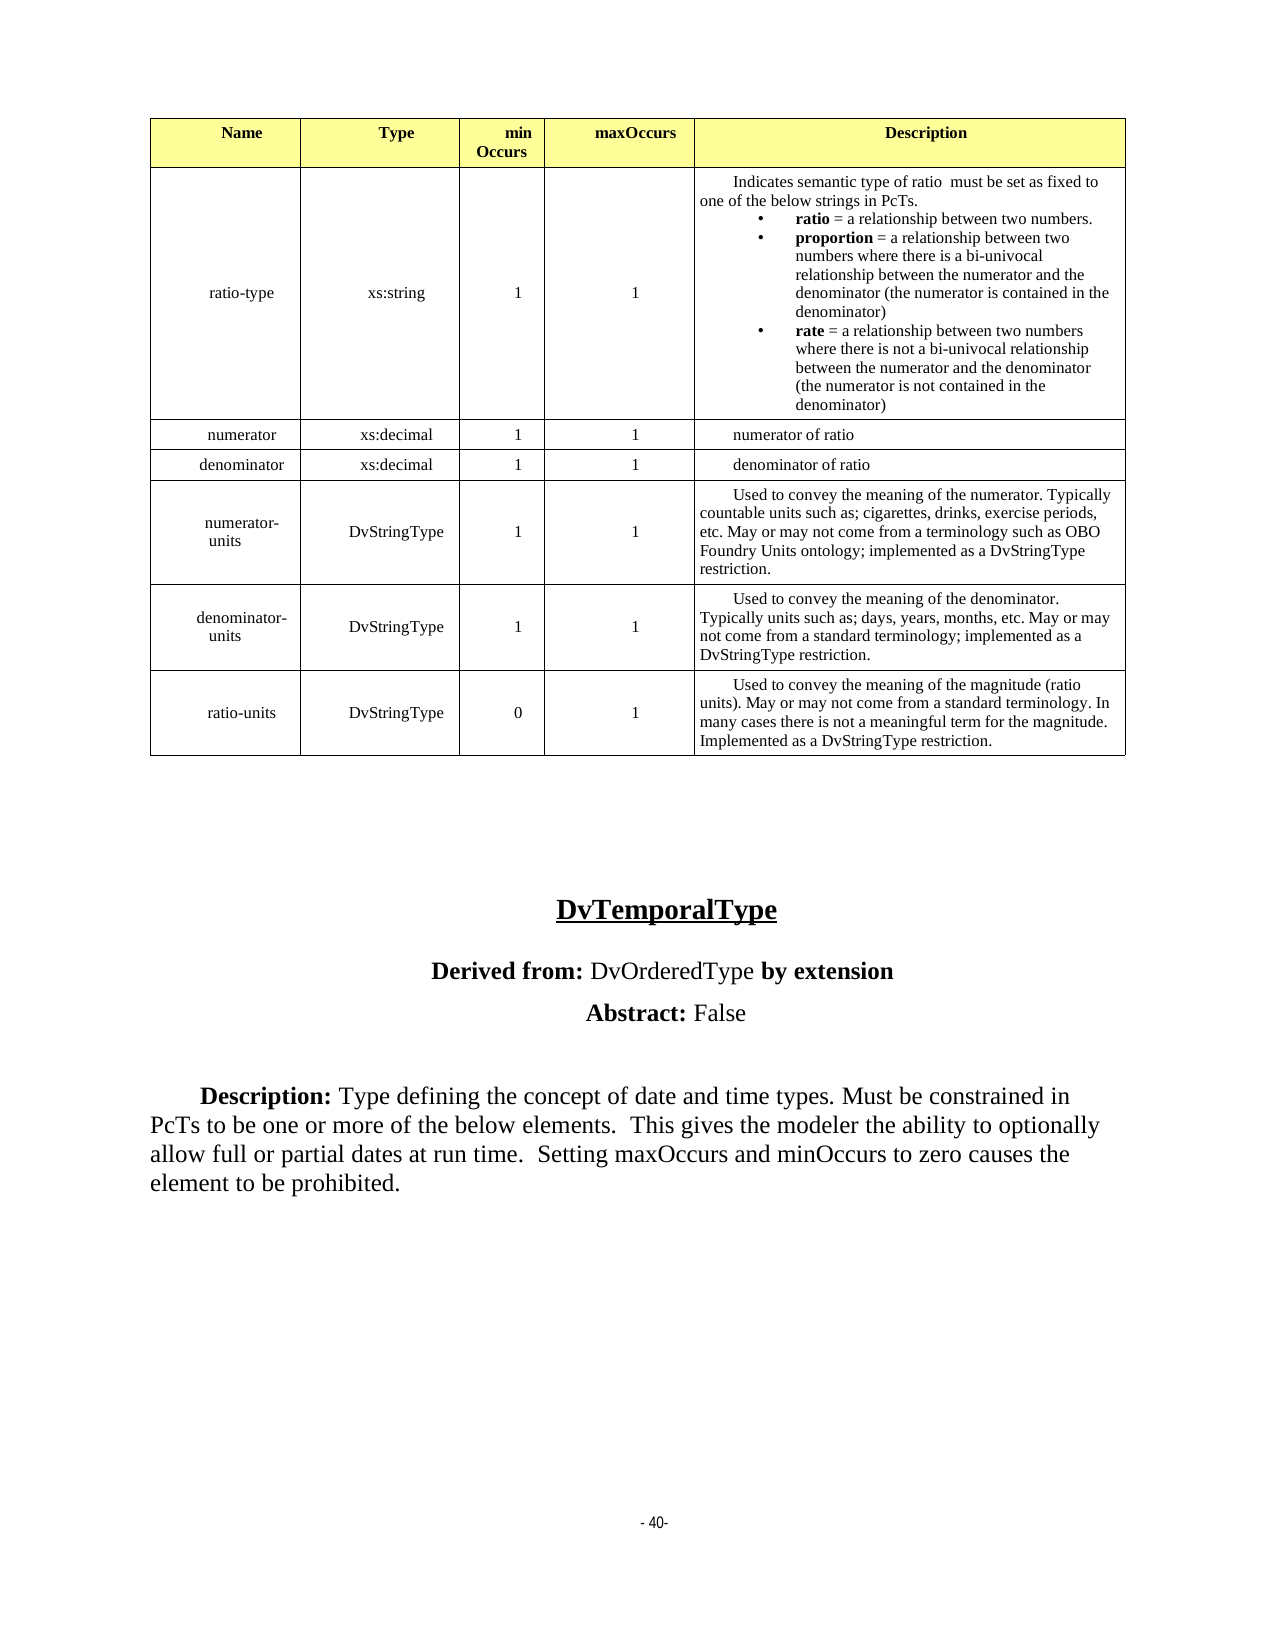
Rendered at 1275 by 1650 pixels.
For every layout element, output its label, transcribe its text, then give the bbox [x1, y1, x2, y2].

table_cell numerator-units [151, 481, 300, 584]
table_header Name [151, 119, 300, 167]
table_cell ratio-type [151, 168, 300, 419]
table_cell 1 [545, 481, 694, 584]
table_cell xs:string [301, 168, 459, 419]
table_cell 1 [460, 420, 544, 449]
table_cell xs:decimal [301, 420, 459, 449]
table_cell 1 [545, 450, 694, 480]
text DvTemporalType [150, 892, 1125, 926]
table_cell 0 [460, 671, 544, 755]
table_cell Used to convey the meaning of the magnitude (ratio units). May or may not come from a standard terminology. In many cases there is not a meaningful term for the magnitude. Implemented as a DvStringType restriction. [695, 671, 1125, 755]
text Derived from: DvOrderedType by extension [150, 956, 1125, 985]
table_cell numerator [151, 420, 300, 449]
table_cell Used to convey the meaning of the numerator. Typically countable units such as; cigarettes, drinks, exercise periods, etc. May or may not come from a terminology such as OBO Foundry Units ontology; implemented as a DvStringType restriction. [695, 481, 1125, 584]
table_cell DvStringType [301, 585, 459, 670]
table_cell denominator of ratio [695, 450, 1125, 480]
table_header maxOccurs [545, 119, 694, 167]
table_cell Used to convey the meaning of the denominator. Typically units such as; days, years, months, etc. May or may not come from a standard terminology; implemented as a DvStringType restriction. [695, 585, 1125, 670]
table_cell numerator of ratio [695, 420, 1125, 449]
table_cell 1 [460, 168, 544, 419]
table_cell 1 [460, 450, 544, 480]
table_cell 1 [545, 585, 694, 670]
table_cell xs:decimal [301, 450, 459, 480]
table_header Description [695, 119, 1125, 167]
table_cell 1 [545, 420, 694, 449]
table_header minOccurs [460, 119, 544, 167]
table_cell 1 [460, 481, 544, 584]
table_header Type [301, 119, 459, 167]
table_cell DvStringType [301, 481, 459, 584]
table_cell 1 [545, 671, 694, 755]
text Abstract: False [150, 998, 1125, 1027]
table_cell denominator [151, 450, 300, 480]
text Description: Type defining the concept of date and time types. Must be constrained in PcTs to be one or more of the below elements. This gives the modeler the ability to optionally allow full or partial dates at run time. Setting maxOccurs and minOccurs to zero causes the element to be prohibited. [150, 1081, 1125, 1226]
table_cell denominator-units [151, 585, 300, 670]
table_cell Indicates semantic type of ratio must be set as fixed to one of the below strings in PcTs. ratio = a relationship between two numbers. proportion = a relationship between two numbers where there is a bi-univocal relationship between the numerator and the denominator (the numerator is contained in the denominator) rate = a relationship between two numbers where there is not a bi-univocal relationship between the numerator and the denominator (the numerator is not contained in the denominator) [695, 168, 1125, 419]
table_cell ratio-units [151, 671, 300, 755]
table_cell 1 [545, 168, 694, 419]
table_cell 1 [460, 585, 544, 670]
table_cell DvStringType [301, 671, 459, 755]
